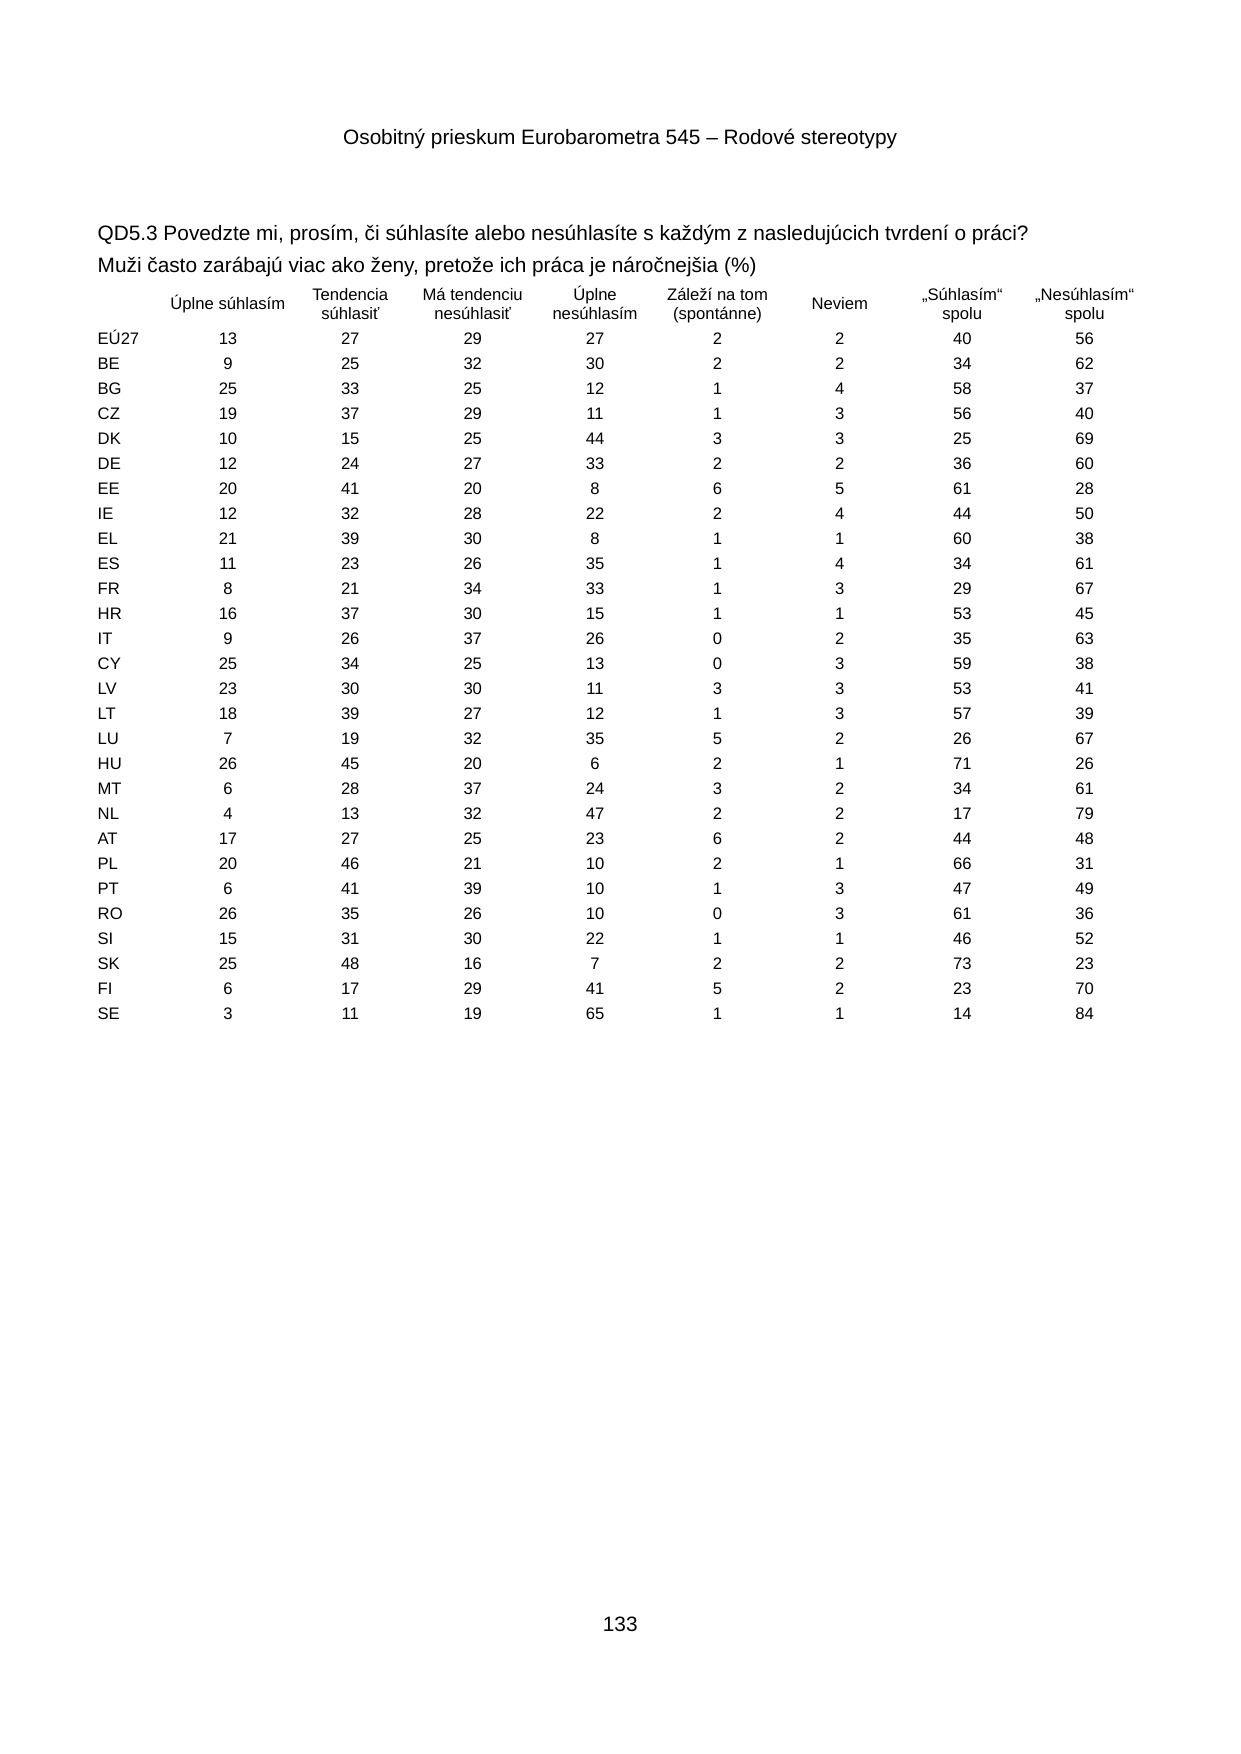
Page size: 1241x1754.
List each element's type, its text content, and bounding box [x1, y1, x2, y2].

table_cell 26 [166, 901, 289, 926]
table_cell LV [95, 676, 166, 701]
table_cell 1 [779, 926, 901, 951]
table_cell 2 [779, 976, 901, 1001]
table_cell 46 [289, 851, 411, 876]
table_cell 27 [411, 701, 534, 726]
table_cell 26 [166, 751, 289, 776]
table_cell 22 [534, 926, 656, 951]
table_cell NL [95, 801, 166, 826]
table_cell 12 [534, 376, 656, 401]
table_cell 1 [656, 876, 778, 901]
table_cell 45 [1023, 601, 1146, 626]
table_cell 31 [1023, 851, 1146, 876]
table_cell 41 [289, 476, 411, 501]
table_cell 37 [1023, 376, 1146, 401]
table_cell 34 [411, 576, 534, 601]
table_cell 35 [901, 626, 1023, 651]
table_cell 27 [289, 326, 411, 351]
table_cell HR [95, 601, 166, 626]
table_cell 27 [534, 326, 656, 351]
table_cell 73 [901, 951, 1023, 976]
table_cell 56 [901, 401, 1023, 426]
table_cell 69 [1023, 426, 1146, 451]
table_cell 17 [901, 801, 1023, 826]
table_cell 47 [901, 876, 1023, 901]
table_cell 30 [411, 526, 534, 551]
table_cell 32 [411, 726, 534, 751]
table_cell 0 [656, 901, 778, 926]
table_cell 20 [411, 476, 534, 501]
table_cell 48 [289, 951, 411, 976]
table_cell 26 [411, 901, 534, 926]
table_cell 12 [166, 501, 289, 526]
table_cell 30 [411, 601, 534, 626]
table_cell 16 [166, 601, 289, 626]
table_cell 23 [901, 976, 1023, 1001]
table_cell 3 [656, 426, 778, 451]
table_cell 28 [1023, 476, 1146, 501]
table_cell BE [95, 351, 166, 376]
table_cell 36 [1023, 901, 1146, 926]
table_cell 59 [901, 651, 1023, 676]
table_cell 20 [411, 751, 534, 776]
table_cell 20 [166, 476, 289, 501]
table_cell 29 [411, 976, 534, 1001]
table_cell Tendencia súhlasiť [289, 281, 411, 326]
table_cell 8 [534, 526, 656, 551]
table_cell 34 [289, 651, 411, 676]
table_cell 63 [1023, 626, 1146, 651]
table_cell 53 [901, 601, 1023, 626]
table_cell 48 [1023, 826, 1146, 851]
table_cell 28 [411, 501, 534, 526]
table_cell 56 [1023, 326, 1146, 351]
table_cell 5 [779, 476, 901, 501]
table_cell 1 [779, 751, 901, 776]
table_cell 8 [534, 476, 656, 501]
table_cell 3 [779, 576, 901, 601]
table_cell 1 [656, 926, 778, 951]
table_cell EL [95, 526, 166, 551]
table_cell HU [95, 751, 166, 776]
table_cell 6 [656, 826, 778, 851]
table_cell 1 [656, 601, 778, 626]
table_cell 21 [411, 851, 534, 876]
table_cell 21 [289, 576, 411, 601]
table_cell 1 [656, 376, 778, 401]
table_cell 50 [1023, 501, 1146, 526]
table_cell 1 [656, 576, 778, 601]
table_cell 9 [166, 626, 289, 651]
table_cell 8 [166, 576, 289, 601]
table_cell 25 [411, 426, 534, 451]
table_cell 33 [534, 576, 656, 601]
table_cell 3 [779, 676, 901, 701]
table_cell 32 [411, 351, 534, 376]
table_cell 9 [166, 351, 289, 376]
table_cell 1 [779, 851, 901, 876]
table_cell 35 [289, 901, 411, 926]
table_cell 33 [534, 451, 656, 476]
table_cell 2 [656, 451, 778, 476]
table_cell 61 [901, 476, 1023, 501]
table_cell 5 [656, 976, 778, 1001]
table_cell 1 [656, 551, 778, 576]
table_cell 41 [289, 876, 411, 901]
table_cell 37 [411, 776, 534, 801]
table_cell 20 [166, 851, 289, 876]
table_cell Neviem [779, 281, 901, 326]
table_cell 4 [779, 376, 901, 401]
table_cell 37 [411, 626, 534, 651]
table_cell 39 [289, 701, 411, 726]
table_cell 25 [289, 351, 411, 376]
table_cell 2 [656, 851, 778, 876]
table_cell 13 [289, 801, 411, 826]
table_cell 46 [901, 926, 1023, 951]
table_cell 1 [656, 401, 778, 426]
table_cell 60 [901, 526, 1023, 551]
table_cell 11 [166, 551, 289, 576]
table_cell 2 [656, 501, 778, 526]
table_cell 6 [166, 976, 289, 1001]
table_cell 2 [779, 826, 901, 851]
table_cell 6 [534, 751, 656, 776]
table_cell CY [95, 651, 166, 676]
table_cell 26 [534, 626, 656, 651]
table_cell 3 [779, 651, 901, 676]
table_cell „Súhlasím“ spolu [901, 281, 1023, 326]
table_cell 39 [1023, 701, 1146, 726]
table_cell 44 [901, 826, 1023, 851]
table_cell 29 [411, 401, 534, 426]
table_cell 39 [289, 526, 411, 551]
table_cell IT [95, 626, 166, 651]
table_cell 41 [1023, 676, 1146, 701]
table_cell 44 [901, 501, 1023, 526]
table_cell 47 [534, 801, 656, 826]
table_cell 30 [289, 676, 411, 701]
table_cell 60 [1023, 451, 1146, 476]
table_cell Má tendenciu nesúhlasiť [411, 281, 534, 326]
table_cell DE [95, 451, 166, 476]
table_cell 10 [166, 426, 289, 451]
table_cell 58 [901, 376, 1023, 401]
table_cell 57 [901, 701, 1023, 726]
table_cell 30 [411, 926, 534, 951]
table_cell 15 [534, 601, 656, 626]
table_cell 30 [411, 676, 534, 701]
table_cell Muži často zarábajú viac ako ženy, pretože ich práca je náročnejšia (%) [95, 249, 1146, 281]
table_cell 3 [779, 901, 901, 926]
table_cell 3 [779, 401, 901, 426]
table_cell 1 [779, 526, 901, 551]
table_cell 30 [534, 351, 656, 376]
table_cell 2 [779, 776, 901, 801]
table_cell CZ [95, 401, 166, 426]
table_cell 40 [1023, 401, 1146, 426]
table_cell 27 [411, 451, 534, 476]
table_cell 33 [289, 376, 411, 401]
table_cell 62 [1023, 351, 1146, 376]
table_cell 2 [779, 726, 901, 751]
table_cell 32 [411, 801, 534, 826]
table_cell SI [95, 926, 166, 951]
table_cell MT [95, 776, 166, 801]
table_cell 1 [656, 701, 778, 726]
table_cell 15 [166, 926, 289, 951]
table_cell 22 [534, 501, 656, 526]
table_cell 23 [1023, 951, 1146, 976]
table_cell AT [95, 826, 166, 851]
table_cell 26 [901, 726, 1023, 751]
table_cell 7 [166, 726, 289, 751]
table_cell 70 [1023, 976, 1146, 1001]
table_cell 16 [411, 951, 534, 976]
table_cell LT [95, 701, 166, 726]
table_cell 2 [779, 951, 901, 976]
table_cell 66 [901, 851, 1023, 876]
table_cell 6 [166, 876, 289, 901]
table_cell 12 [534, 701, 656, 726]
table_cell 3 [779, 701, 901, 726]
table_cell 35 [534, 726, 656, 751]
table_cell 28 [289, 776, 411, 801]
table_cell 40 [901, 326, 1023, 351]
table_cell 13 [534, 651, 656, 676]
table_cell [95, 281, 166, 326]
table_cell 61 [901, 901, 1023, 926]
table_cell 14 [901, 1001, 1023, 1026]
table_cell 37 [289, 401, 411, 426]
table_cell 1 [779, 1001, 901, 1026]
table_cell 11 [534, 401, 656, 426]
table_cell FR [95, 576, 166, 601]
table_cell 3 [656, 776, 778, 801]
table_cell 25 [411, 651, 534, 676]
table_cell 29 [901, 576, 1023, 601]
table_cell 44 [534, 426, 656, 451]
table_cell 45 [289, 751, 411, 776]
table_cell DK [95, 426, 166, 451]
table_cell EE [95, 476, 166, 501]
table_cell 2 [779, 626, 901, 651]
table_cell 13 [166, 326, 289, 351]
table_cell 29 [411, 326, 534, 351]
table_cell 34 [901, 776, 1023, 801]
table_cell 25 [411, 376, 534, 401]
table_cell 27 [289, 826, 411, 851]
table_cell 26 [411, 551, 534, 576]
table_cell 41 [534, 976, 656, 1001]
table_cell 25 [901, 426, 1023, 451]
table_cell 32 [289, 501, 411, 526]
table_cell 23 [166, 676, 289, 701]
table_cell 34 [901, 351, 1023, 376]
table_cell Záleží na tom (spontánne) [656, 281, 778, 326]
table_cell 7 [534, 951, 656, 976]
table_cell EÚ27 [95, 326, 166, 351]
table_cell BG [95, 376, 166, 401]
table_cell 19 [166, 401, 289, 426]
table_cell FI [95, 976, 166, 1001]
table_cell 4 [779, 501, 901, 526]
table_cell 17 [166, 826, 289, 851]
table_cell 61 [1023, 776, 1146, 801]
table_cell 10 [534, 876, 656, 901]
table_cell 39 [411, 876, 534, 901]
table_cell 0 [656, 626, 778, 651]
table_cell 36 [901, 451, 1023, 476]
table_cell RO [95, 901, 166, 926]
table_cell 19 [289, 726, 411, 751]
table_cell 25 [166, 376, 289, 401]
table_cell 3 [779, 876, 901, 901]
table_cell SE [95, 1001, 166, 1026]
table_cell 2 [779, 801, 901, 826]
table_cell 3 [166, 1001, 289, 1026]
table_cell 65 [534, 1001, 656, 1026]
table_header QD5.3 Povedzte mi, prosím, či súhlasíte alebo nesúhlasíte s každým z nasledujúcich tvrdení o práci? [95, 217, 1146, 249]
table_cell Úplne súhlasím [166, 281, 289, 326]
table_cell IE [95, 501, 166, 526]
table_cell 52 [1023, 926, 1146, 951]
table_cell 4 [166, 801, 289, 826]
table_cell 37 [289, 601, 411, 626]
table_cell 17 [289, 976, 411, 1001]
table_cell 6 [656, 476, 778, 501]
table_cell 3 [656, 676, 778, 701]
table_cell 25 [166, 951, 289, 976]
table_cell LU [95, 726, 166, 751]
table_cell „Nesúhlasím“ spolu [1023, 281, 1146, 326]
table_cell 49 [1023, 876, 1146, 901]
table_cell 21 [166, 526, 289, 551]
table_cell 67 [1023, 726, 1146, 751]
table_cell 79 [1023, 801, 1146, 826]
table_cell 67 [1023, 576, 1146, 601]
table_cell 2 [779, 326, 901, 351]
table_cell 18 [166, 701, 289, 726]
table_cell 19 [411, 1001, 534, 1026]
table_cell 61 [1023, 551, 1146, 576]
table_cell 6 [166, 776, 289, 801]
table_cell 26 [1023, 751, 1146, 776]
table_cell 3 [779, 426, 901, 451]
table_cell 2 [656, 351, 778, 376]
table_cell 23 [289, 551, 411, 576]
table_cell 10 [534, 901, 656, 926]
table_cell 12 [166, 451, 289, 476]
table_cell 38 [1023, 651, 1146, 676]
table_cell 1 [779, 601, 901, 626]
table_cell 25 [411, 826, 534, 851]
table_cell 2 [656, 801, 778, 826]
table_cell 4 [779, 551, 901, 576]
table_cell 31 [289, 926, 411, 951]
table_cell 10 [534, 851, 656, 876]
table_cell PL [95, 851, 166, 876]
table_cell 1 [656, 1001, 778, 1026]
table_cell 71 [901, 751, 1023, 776]
table_cell 11 [534, 676, 656, 701]
table_cell Úplne nesúhlasím [534, 281, 656, 326]
table_cell 24 [289, 451, 411, 476]
table_cell 2 [656, 951, 778, 976]
table_cell 34 [901, 551, 1023, 576]
table_cell 2 [656, 751, 778, 776]
table_cell 53 [901, 676, 1023, 701]
table_cell 25 [166, 651, 289, 676]
table_cell 38 [1023, 526, 1146, 551]
table_cell 2 [779, 451, 901, 476]
table_cell 5 [656, 726, 778, 751]
table_cell 0 [656, 651, 778, 676]
table_cell 11 [289, 1001, 411, 1026]
table_cell 26 [289, 626, 411, 651]
table_cell 15 [289, 426, 411, 451]
table_cell 1 [656, 526, 778, 551]
table_cell PT [95, 876, 166, 901]
table_cell 2 [656, 326, 778, 351]
table_cell ES [95, 551, 166, 576]
table_cell 2 [779, 351, 901, 376]
table_cell SK [95, 951, 166, 976]
table_cell 35 [534, 551, 656, 576]
table_cell 24 [534, 776, 656, 801]
table_cell 84 [1023, 1001, 1146, 1026]
table_cell 23 [534, 826, 656, 851]
